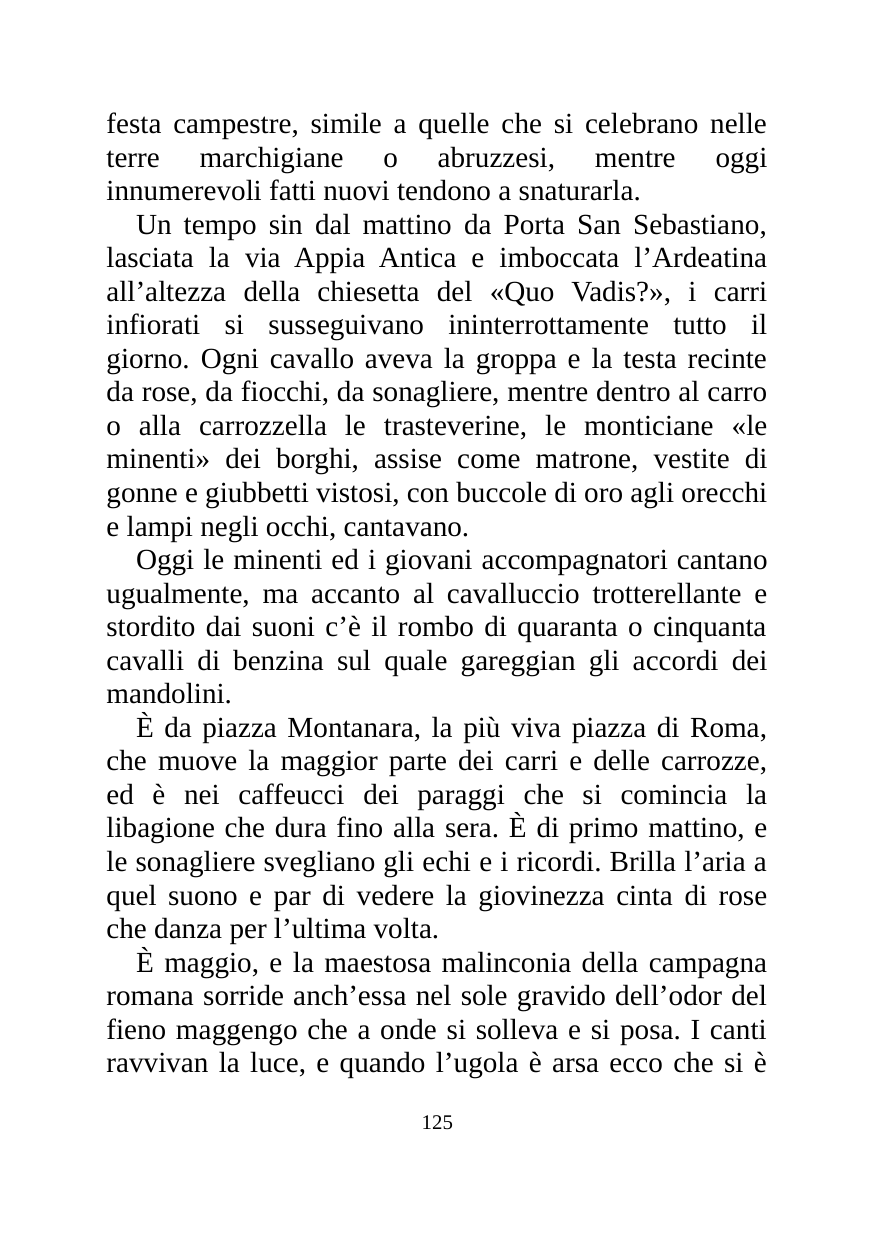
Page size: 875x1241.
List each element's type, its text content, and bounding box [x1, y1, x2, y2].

text È da piazza Montanara, la più viva piazza di Roma, che muove la maggior parte dei carri e delle carrozze, ed è nei caffeucci dei paraggi che si comincia la libagione che dura fino alla sera. È di primo mattino, e le sonagliere svegliano gli echi e i ricordi. Brilla l’aria a quel suono e par di vedere la giovinezza cinta di rose che danza per l’ultima volta. [106, 710, 768, 945]
text Un tempo sin dal mattino da Porta San Sebastiano, lasciata la via Appia Antica e imboccata l’Ardeatina all’altezza della chiesetta del «Quo Vadis?», i carri infiorati si susseguivano ininterrottamente tutto il giorno. Ogni cavallo aveva la groppa e la testa recinte da rose, da fiocchi, da sonagliere, mentre dentro al carro o alla carrozzella le trasteverine, le monticiane «le minenti» dei borghi, assise come matrone, vestite di gonne e giubbetti vistosi, con buccole di oro agli orecchi e lampi negli occhi, cantavano. [106, 207, 768, 542]
text Oggi le minenti ed i giovani accompagnatori cantano ugualmente, ma accanto al cavalluccio trotterellante e stordito dai suoni c’è il rombo di quaranta o cinquanta cavalli di benzina sul quale gareggian gli accordi dei mandolini. [106, 542, 768, 710]
text festa campestre, simile a quelle che si celebrano nelle terre marchigiane o abruzzesi, mentre oggi innumerevoli fatti nuovi tendono a snaturarla. [106, 106, 768, 207]
text È maggio, e la maestosa malinconia della campagna romana sorride anch’essa nel sole gravido dell’odor del fieno maggengo che a onde si solleva e si posa. I canti ravvivan la luce, e quando l’ugola è arsa ecco che si è [106, 945, 768, 1079]
